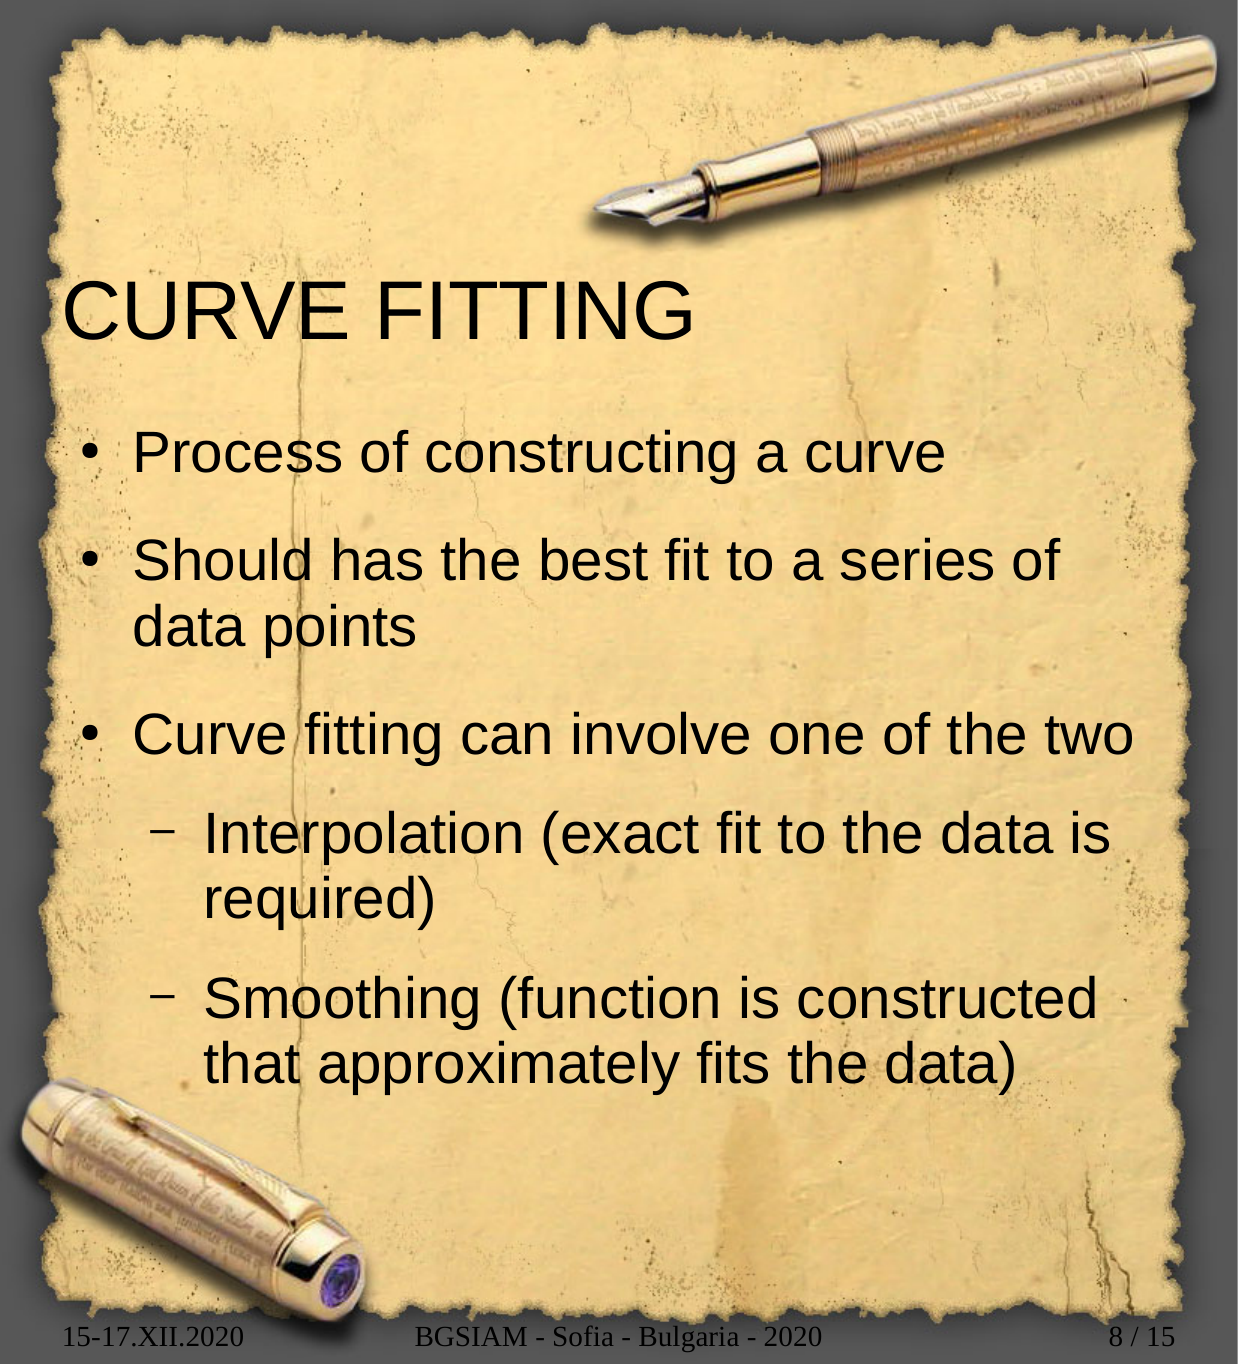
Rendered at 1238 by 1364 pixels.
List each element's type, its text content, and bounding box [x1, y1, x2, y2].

picture [0, 0, 1238, 1364]
list Process of constructing a curve Should has the best fit to a series of data points Curve fitting can involve one of the two Interpolation (exact fit to the data is required) Smoothing (function is constructed that approximately fits the data) [61, 420, 1176, 1110]
title Curve Fitting [61, 240, 1176, 383]
